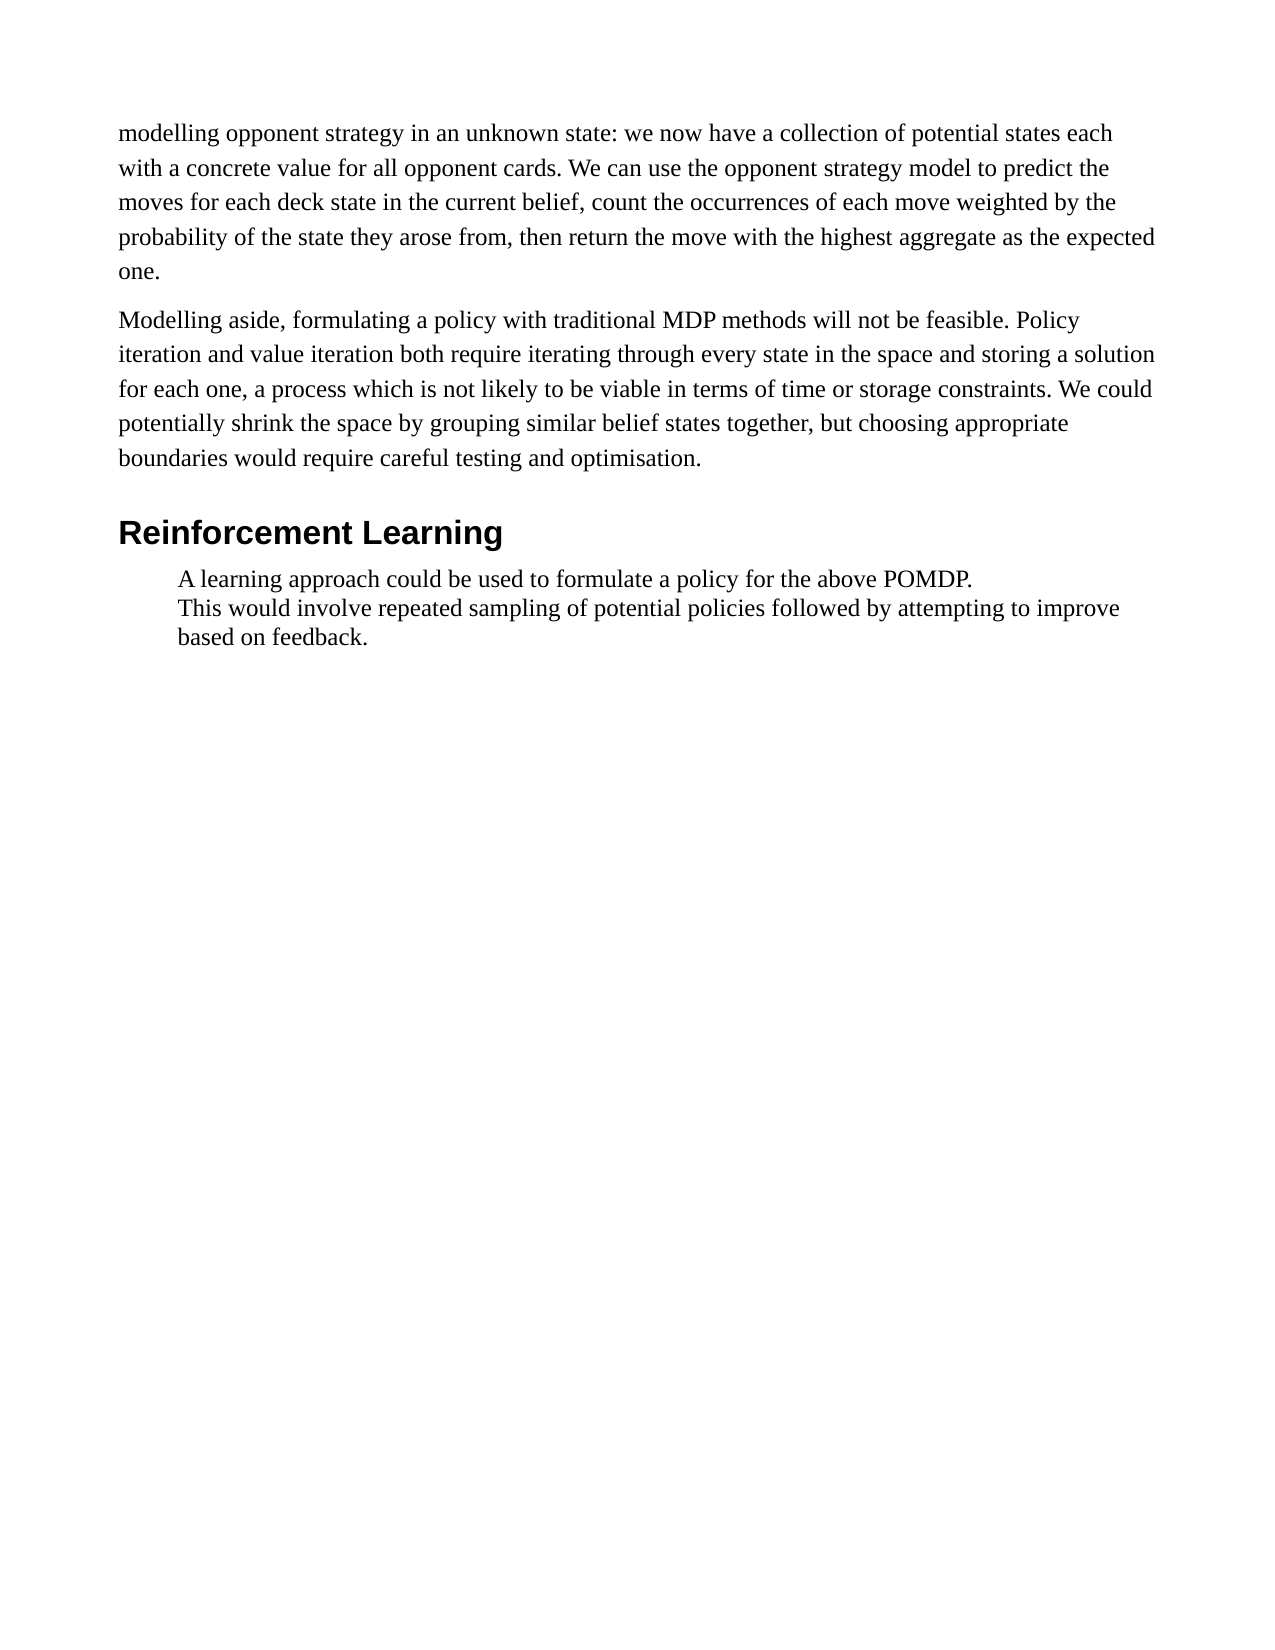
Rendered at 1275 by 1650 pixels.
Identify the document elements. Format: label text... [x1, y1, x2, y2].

list This would involve repeated sampling of potential policies followed by attempting to improve based on feedback. [177, 593, 1157, 650]
list A learning approach could be used to formulate a policy for the above POMDP. [177, 564, 1157, 593]
text modelling opponent strategy in an unknown state: we now have a collection of potential states each with a concrete value for all opponent cards. We can use the opponent strategy model to predict the moves for each deck state in the current belief, count the occurrences of each move weighted by the probability of the state they arose from, then return the move with the highest aggregate as the expected one. [118, 118, 1157, 285]
subtitle Reinforcement Learning [118, 513, 1157, 552]
text Modelling aside, formulating a policy with traditional MDP methods will not be feasible. Policy iteration and value iteration both require iterating through every state in the space and storing a solution for each one, a process which is not likely to be viable in terms of time or storage constraints. We could potentially shrink the space by grouping similar belief states together, but choosing appropriate boundaries would require careful testing and optimisation. [118, 305, 1157, 472]
